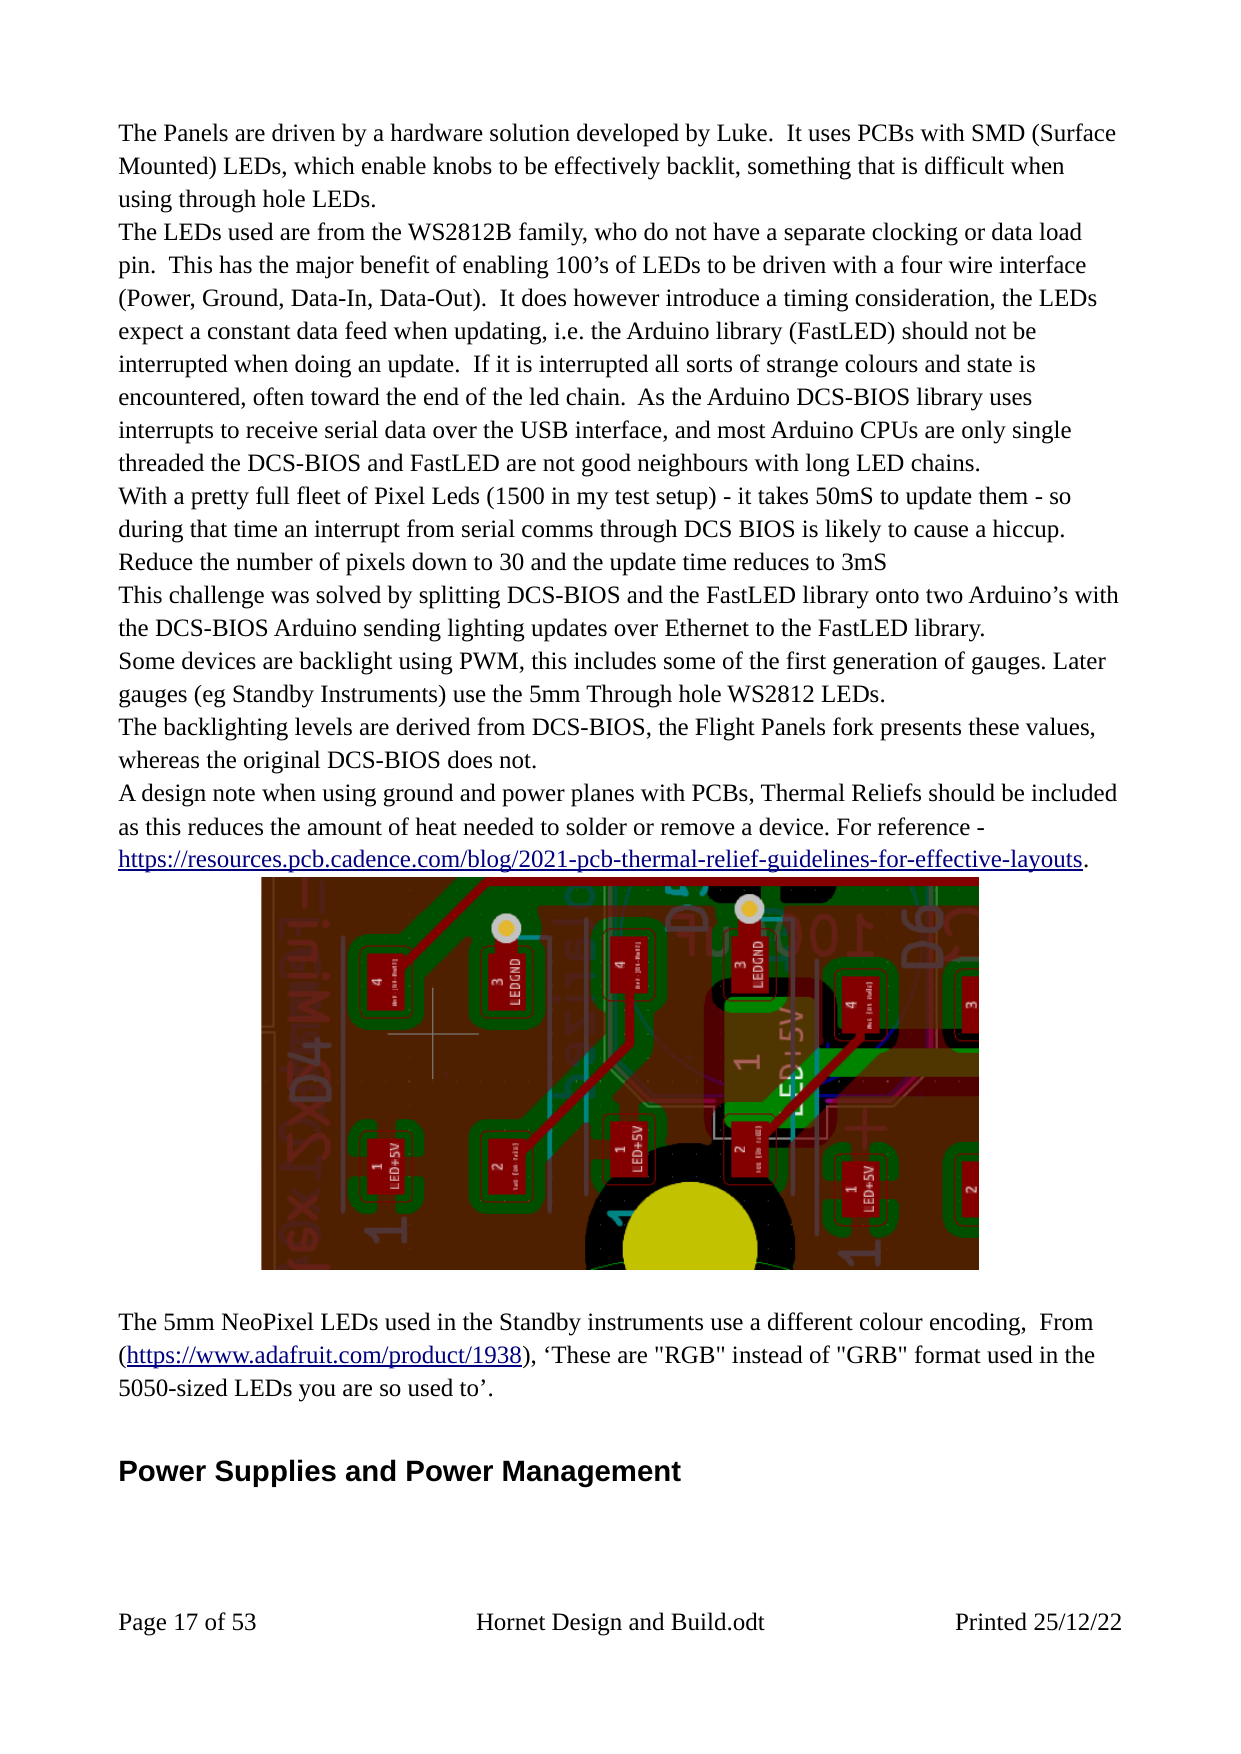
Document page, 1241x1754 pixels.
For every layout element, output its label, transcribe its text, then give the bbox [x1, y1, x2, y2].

text The Panels are driven by a hardware solution developed by Luke. It uses PCBs with SMD (Surface Mounted) LEDs, which enable knobs to be effectively backlit, something that is difficult when using through hole LEDs. [118, 118, 1122, 213]
text With a pretty full fleet of Pixel Leds (1500 in my test setup) - it takes 50mS to update them - so during that time an interrupt from serial comms through DCS BIOS is likely to cause a hiccup. Reduce the number of pixels down to 30 and the update time reduces to 3mS [118, 481, 1122, 576]
text A design note when using ground and power planes with PCBs, Thermal Reliefs should be included as this reduces the amount of heat needed to solder or remove a device. For reference - https://resources.pcb.cadence.com/blog/2021-pcb-thermal-relief-guidelines-for-effective-layouts. [118, 778, 1122, 873]
subtitle Power Supplies and Power Management [118, 1454, 1122, 1488]
text The LEDs used are from the WS2812B family, who do not have a separate clocking or data load pin. This has the major benefit of enabling 100’s of LEDs to be driven with a four wire interface (Power, Ground, Data-In, Data-Out). It does however introduce a timing consideration, the LEDs expect a constant data feed when updating, i.e. the Arduino library (FastLED) should not be interrupted when doing an update. If it is interrupted all sorts of strange colours and state is encountered, often toward the end of the led chain. As the Arduino DCS-BIOS library uses interrupts to receive serial data over the USB interface, and most Arduino CPUs are only single threaded the DCS-BIOS and FastLED are not good neighbours with long LED chains. [118, 217, 1122, 477]
text This challenge was solved by splitting DCS-BIOS and the FastLED library onto two Arduino’s with the DCS-BIOS Arduino sending lighting updates over Ethernet to the FastLED library. [118, 580, 1122, 642]
text Some devices are backlight using PWM, this includes some of the first generation of gauges. Later gauges (eg Standby Instruments) use the 5mm Through hole WS2812 LEDs. [118, 646, 1122, 708]
text The backlighting levels are derived from DCS-BIOS, the Flight Panels fork presents these values, whereas the original DCS-BIOS does not. [118, 712, 1122, 774]
picture [261, 877, 979, 1270]
text The 5mm NeoPixel LEDs used in the Standby instruments use a different colour encoding, From (https://www.adafruit.com/product/1938), ‘These are "RGB" instead of "GRB" format used in the 5050-sized LEDs you are so used to’. [118, 1307, 1122, 1402]
